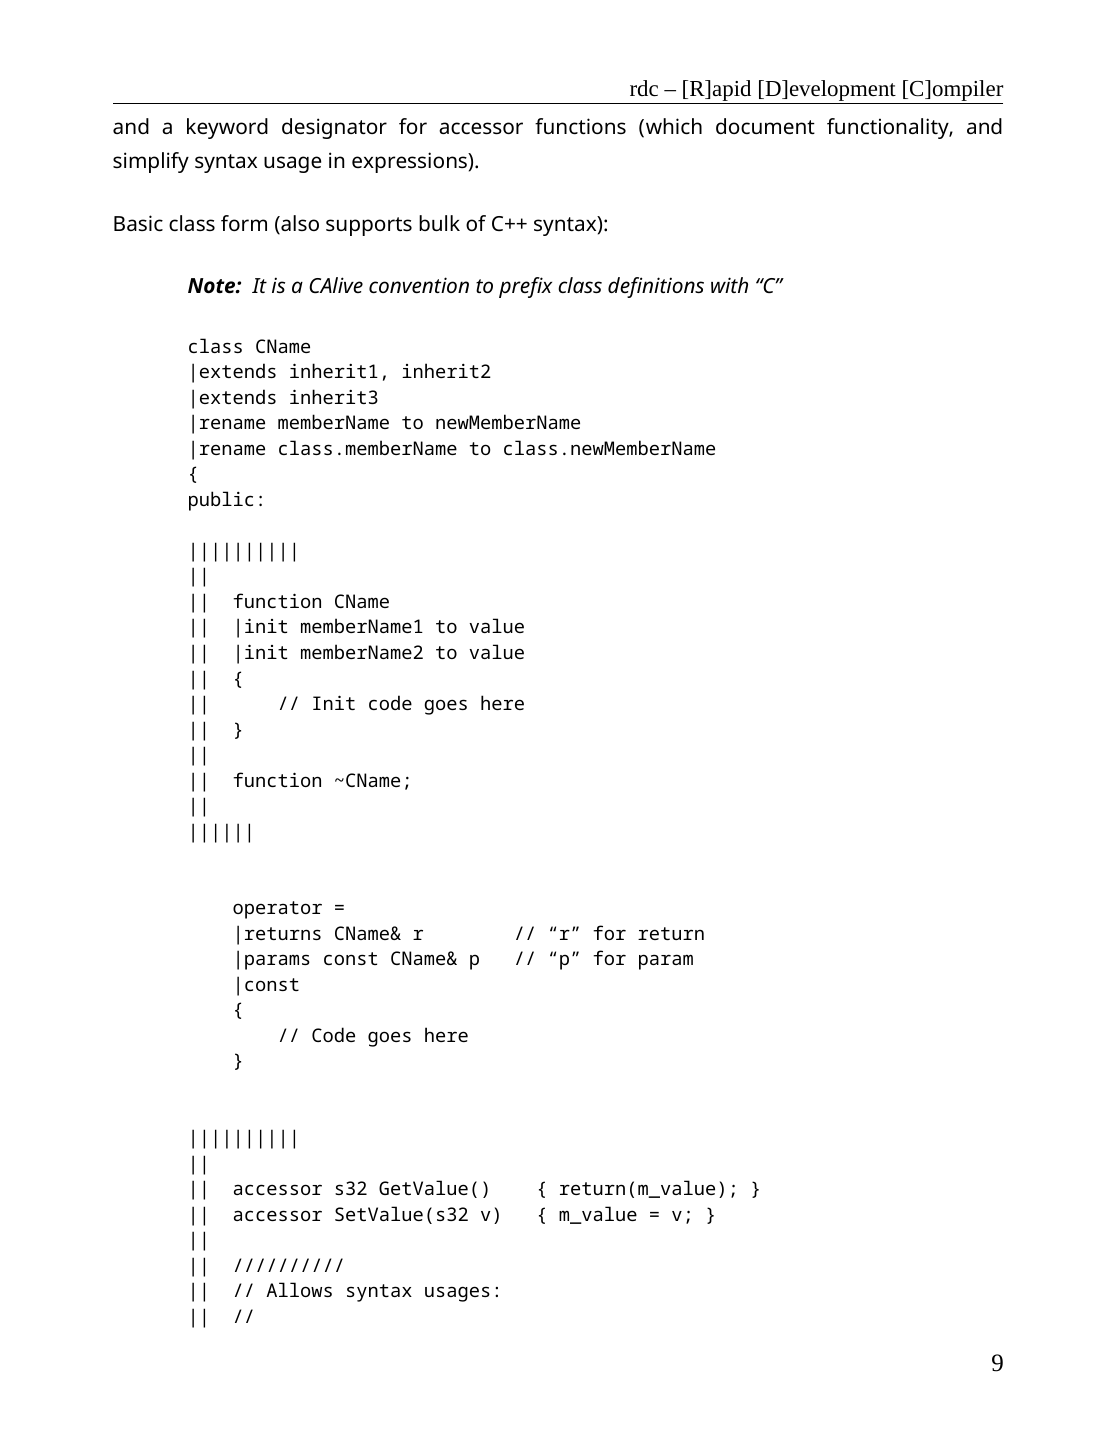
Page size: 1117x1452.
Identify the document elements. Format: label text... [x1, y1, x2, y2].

text and a keyword designator for accessor functions (which document functionality, and simplify syntax usage in expressions). [112, 112, 1003, 175]
text Basic class form (also supports bulk of C++ syntax): [112, 209, 1003, 237]
text class CName |extends inherit1, inherit2 |extends inherit3 |rename memberName to newMemberName |rename class.memberName to class.newMemberName { public: |||||||||| || || function CName || |init memberName1 to value || |init memberName2 to value || { || // Init code goes here || } || || function ~CName; || |||||| operator = |returns CName& r // “r” for return |params const CName& p // “p” for param |const { // Code goes here } |||||||||| || || accessor s32 GetValue() { return(m_value); } || accessor SetValue(s32 v) { m_value = v; } || || ////////// || // Allows syntax usages: || // [187, 333, 1003, 1328]
text Note: It is a CAlive convention to prefix class definitions with “C” [187, 271, 938, 299]
